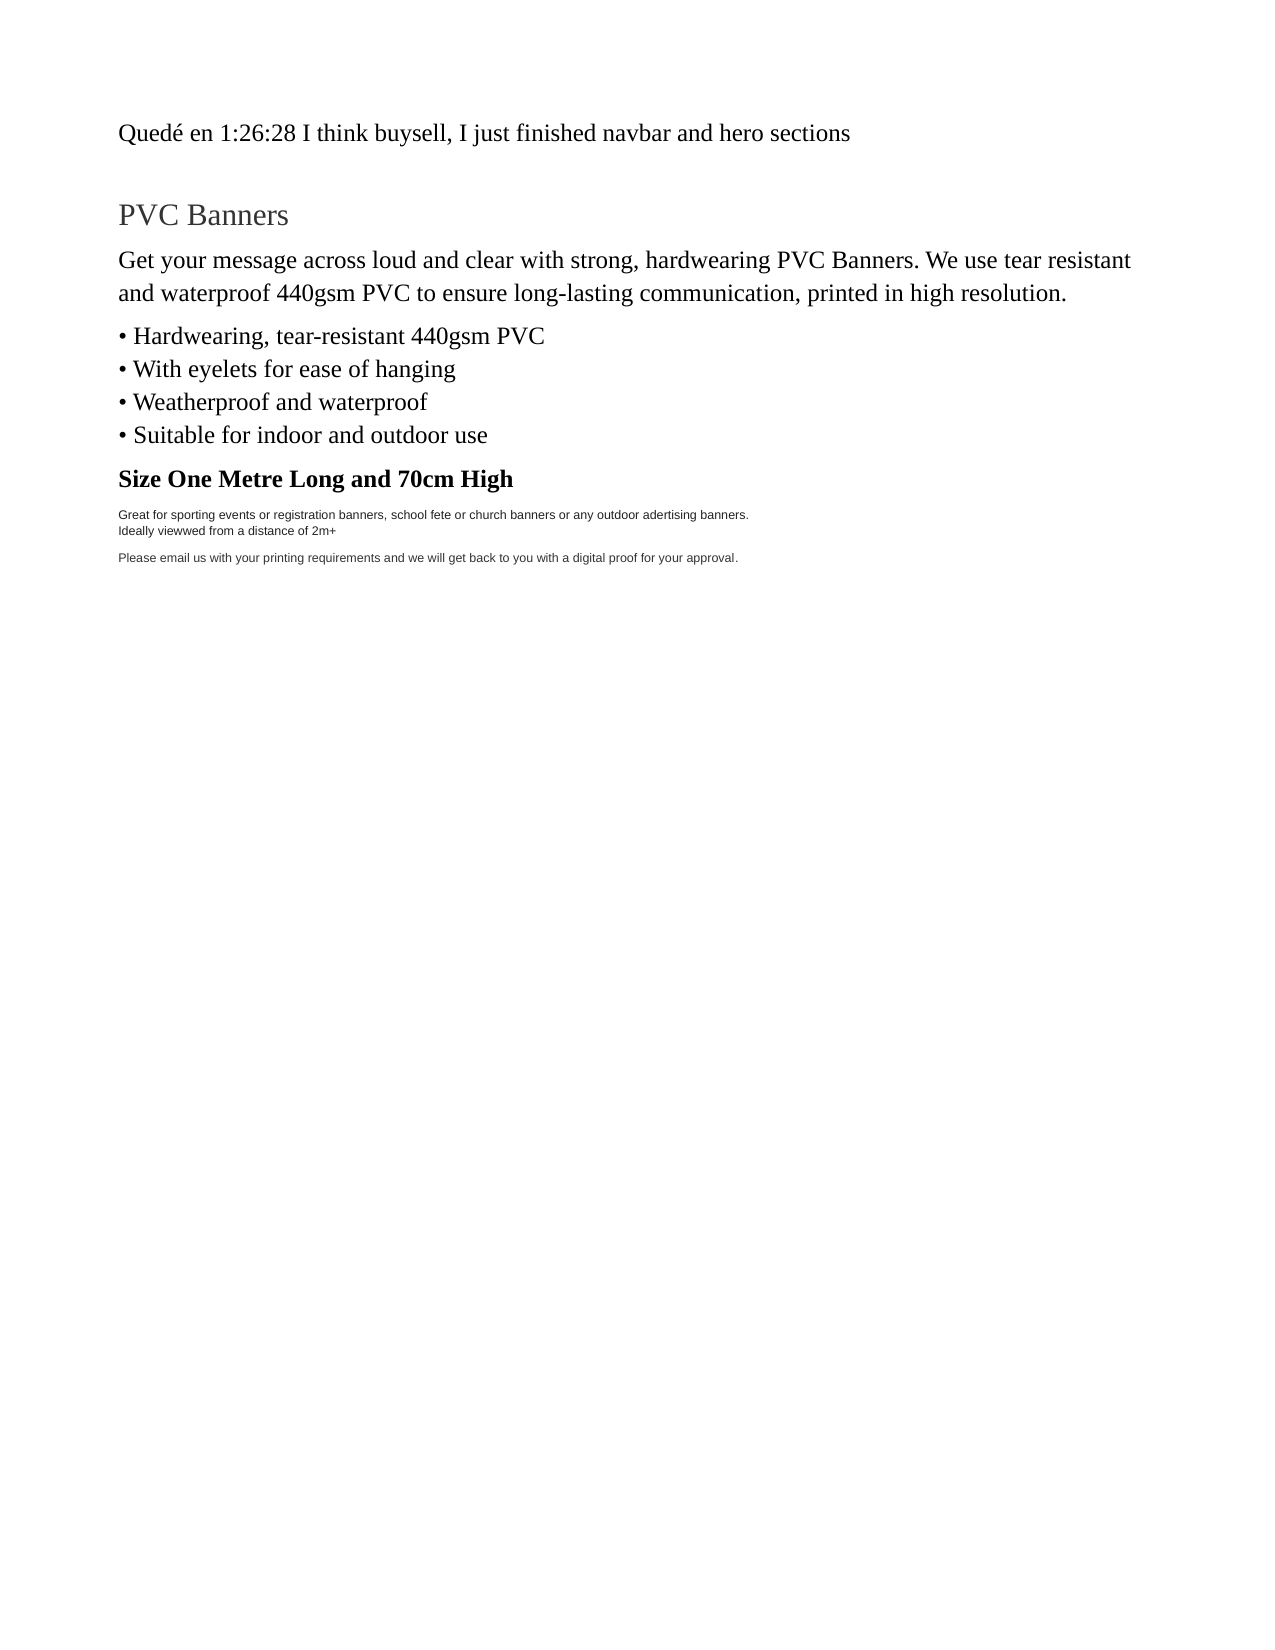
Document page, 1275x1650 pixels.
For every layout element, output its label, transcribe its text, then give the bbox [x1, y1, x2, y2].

text Great for sporting events or registration banners, school fete or church banners or any outdoor adertising banners. Ideally viewwed from a distance of 2m+ [118, 507, 1157, 538]
text Get your message across loud and clear with strong, hardwearing PVC Banners. We use tear resistant and waterproof 440gsm PVC to ensure long-lasting communication, printed in high resolution. [118, 245, 1157, 307]
text Please email us with your printing requirements and we will get back to you with a digital proof for your approval. [118, 551, 1157, 565]
text • Hardwearing, tear-resistant 440gsm PVC • With eyelets for ease of hanging • Weatherproof and waterproof • Suitable for indoor and outdoor use [118, 321, 1157, 449]
text Quedé en 1:26:28 I think buysell, I just finished navbar and hero sections [118, 118, 1157, 147]
subtitle PVC Banners [118, 196, 1157, 232]
text Size One Metre Long and 70cm High [118, 464, 1157, 493]
